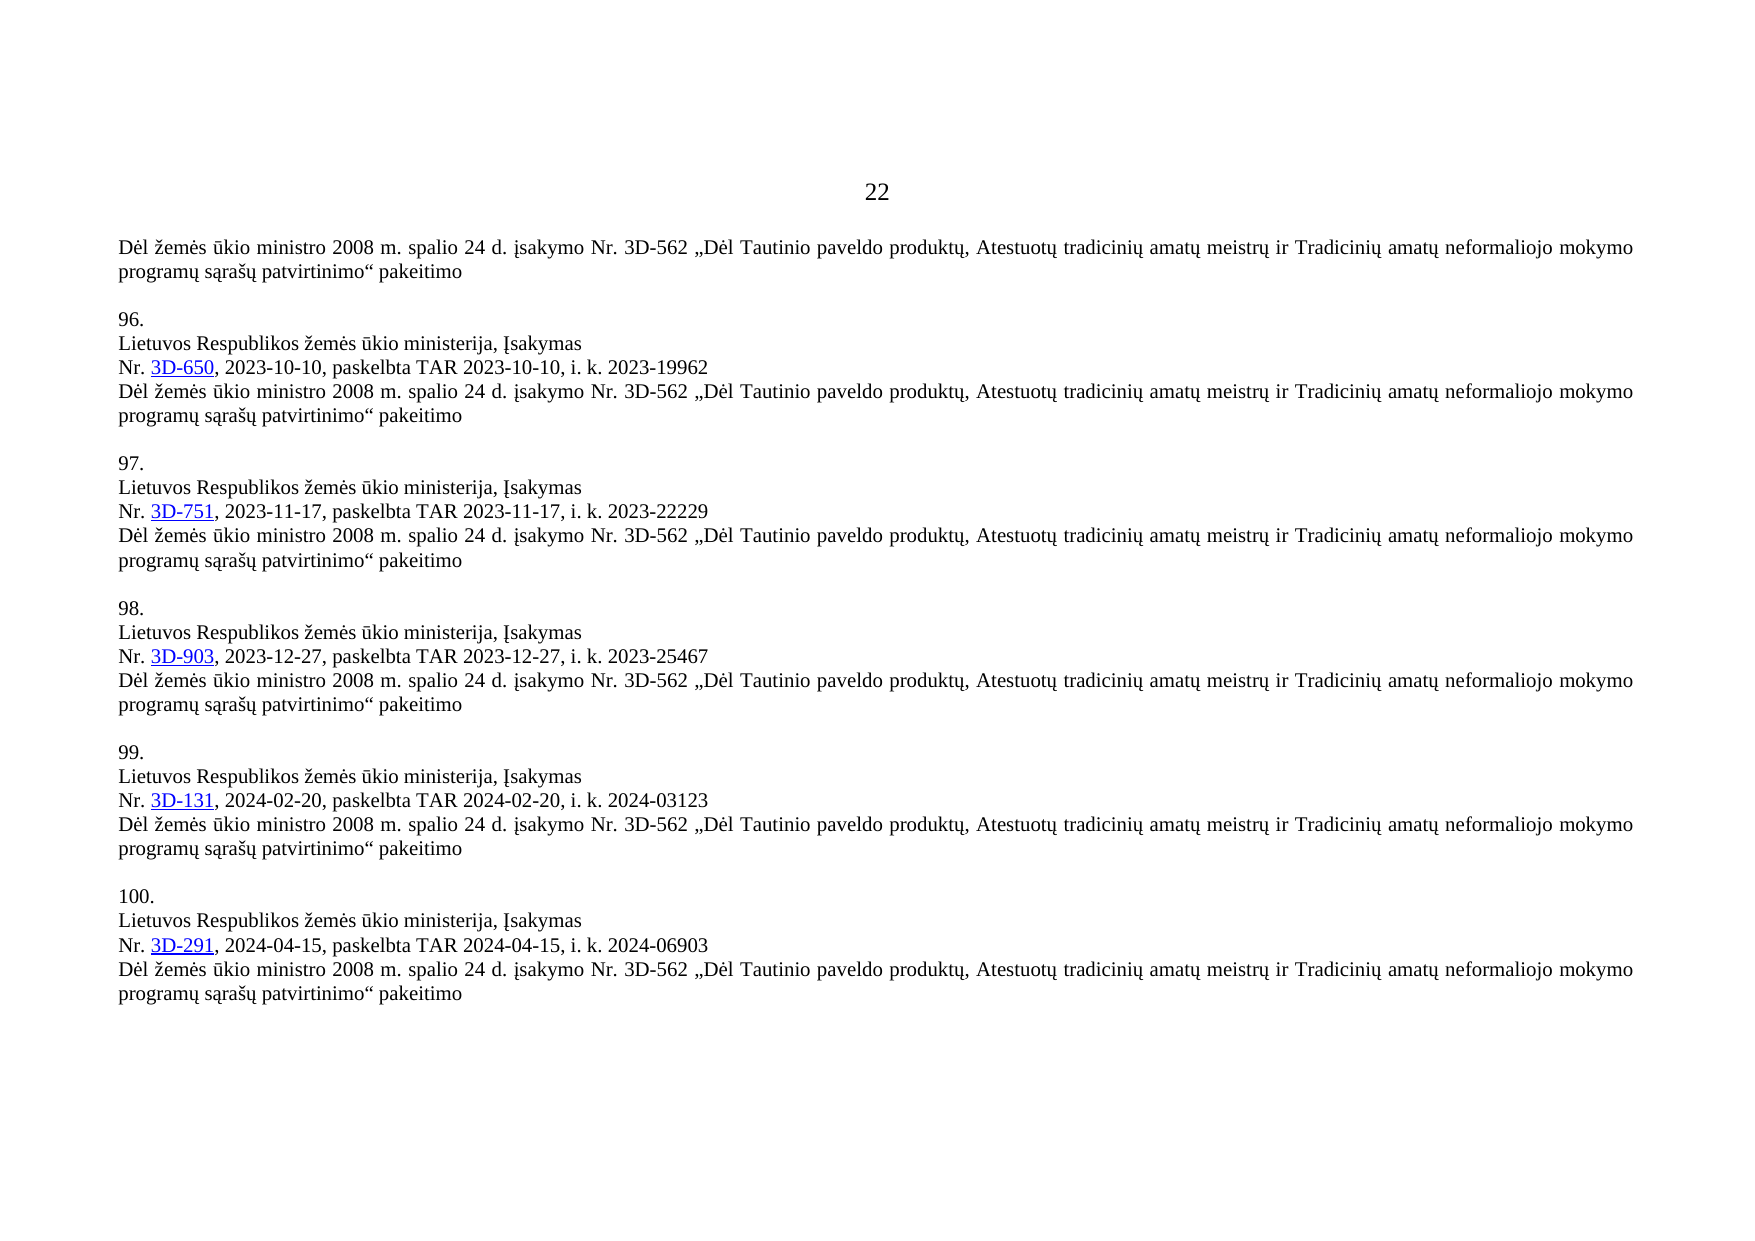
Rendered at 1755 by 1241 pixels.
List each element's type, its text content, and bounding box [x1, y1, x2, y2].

text Dėl žemės ūkio ministro 2008 m. spalio 24 d. įsakymo Nr. 3D-562 „Dėl Tautinio paveldo produktų, Atestuotų tradicinių amatų meistrų ir Tradicinių amatų neformaliojo mokymo programų sąrašų patvirtinimo“ pakeitimo [118, 668, 1636, 716]
text 96. [118, 307, 1636, 331]
text Dėl žemės ūkio ministro 2008 m. spalio 24 d. įsakymo Nr. 3D-562 „Dėl Tautinio paveldo produktų, Atestuotų tradicinių amatų meistrų ir Tradicinių amatų neformaliojo mokymo programų sąrašų patvirtinimo“ pakeitimo [118, 957, 1636, 1005]
text Lietuvos Respublikos žemės ūkio ministerija, Įsakymas [118, 620, 1636, 644]
text Lietuvos Respublikos žemės ūkio ministerija, Įsakymas [118, 331, 1636, 355]
text Lietuvos Respublikos žemės ūkio ministerija, Įsakymas [118, 764, 1636, 788]
text Nr. 3D-751, 2023-11-17, paskelbta TAR 2023-11-17, i. k. 2023-22229 [118, 499, 1636, 523]
text Dėl žemės ūkio ministro 2008 m. spalio 24 d. įsakymo Nr. 3D-562 „Dėl Tautinio paveldo produktų, Atestuotų tradicinių amatų meistrų ir Tradicinių amatų neformaliojo mokymo programų sąrašų patvirtinimo“ pakeitimo [118, 523, 1636, 572]
text 99. [118, 740, 1636, 764]
text 98. [118, 596, 1636, 620]
text 97. [118, 451, 1636, 475]
text Nr. 3D-650, 2023-10-10, paskelbta TAR 2023-10-10, i. k. 2023-19962 [118, 355, 1636, 379]
text Lietuvos Respublikos žemės ūkio ministerija, Įsakymas [118, 475, 1636, 499]
text Nr. 3D-131, 2024-02-20, paskelbta TAR 2024-02-20, i. k. 2024-03123 [118, 788, 1636, 812]
text Dėl žemės ūkio ministro 2008 m. spalio 24 d. įsakymo Nr. 3D-562 „Dėl Tautinio paveldo produktų, Atestuotų tradicinių amatų meistrų ir Tradicinių amatų neformaliojo mokymo programų sąrašų patvirtinimo“ pakeitimo [118, 812, 1636, 860]
text Nr. 3D-291, 2024-04-15, paskelbta TAR 2024-04-15, i. k. 2024-06903 [118, 932, 1636, 957]
text Dėl žemės ūkio ministro 2008 m. spalio 24 d. įsakymo Nr. 3D-562 „Dėl Tautinio paveldo produktų, Atestuotų tradicinių amatų meistrų ir Tradicinių amatų neformaliojo mokymo programų sąrašų patvirtinimo“ pakeitimo [118, 235, 1636, 283]
text 100. [118, 884, 1636, 908]
text Nr. 3D-903, 2023-12-27, paskelbta TAR 2023-12-27, i. k. 2023-25467 [118, 644, 1636, 668]
text Lietuvos Respublikos žemės ūkio ministerija, Įsakymas [118, 908, 1636, 932]
text Dėl žemės ūkio ministro 2008 m. spalio 24 d. įsakymo Nr. 3D-562 „Dėl Tautinio paveldo produktų, Atestuotų tradicinių amatų meistrų ir Tradicinių amatų neformaliojo mokymo programų sąrašų patvirtinimo“ pakeitimo [118, 379, 1636, 427]
